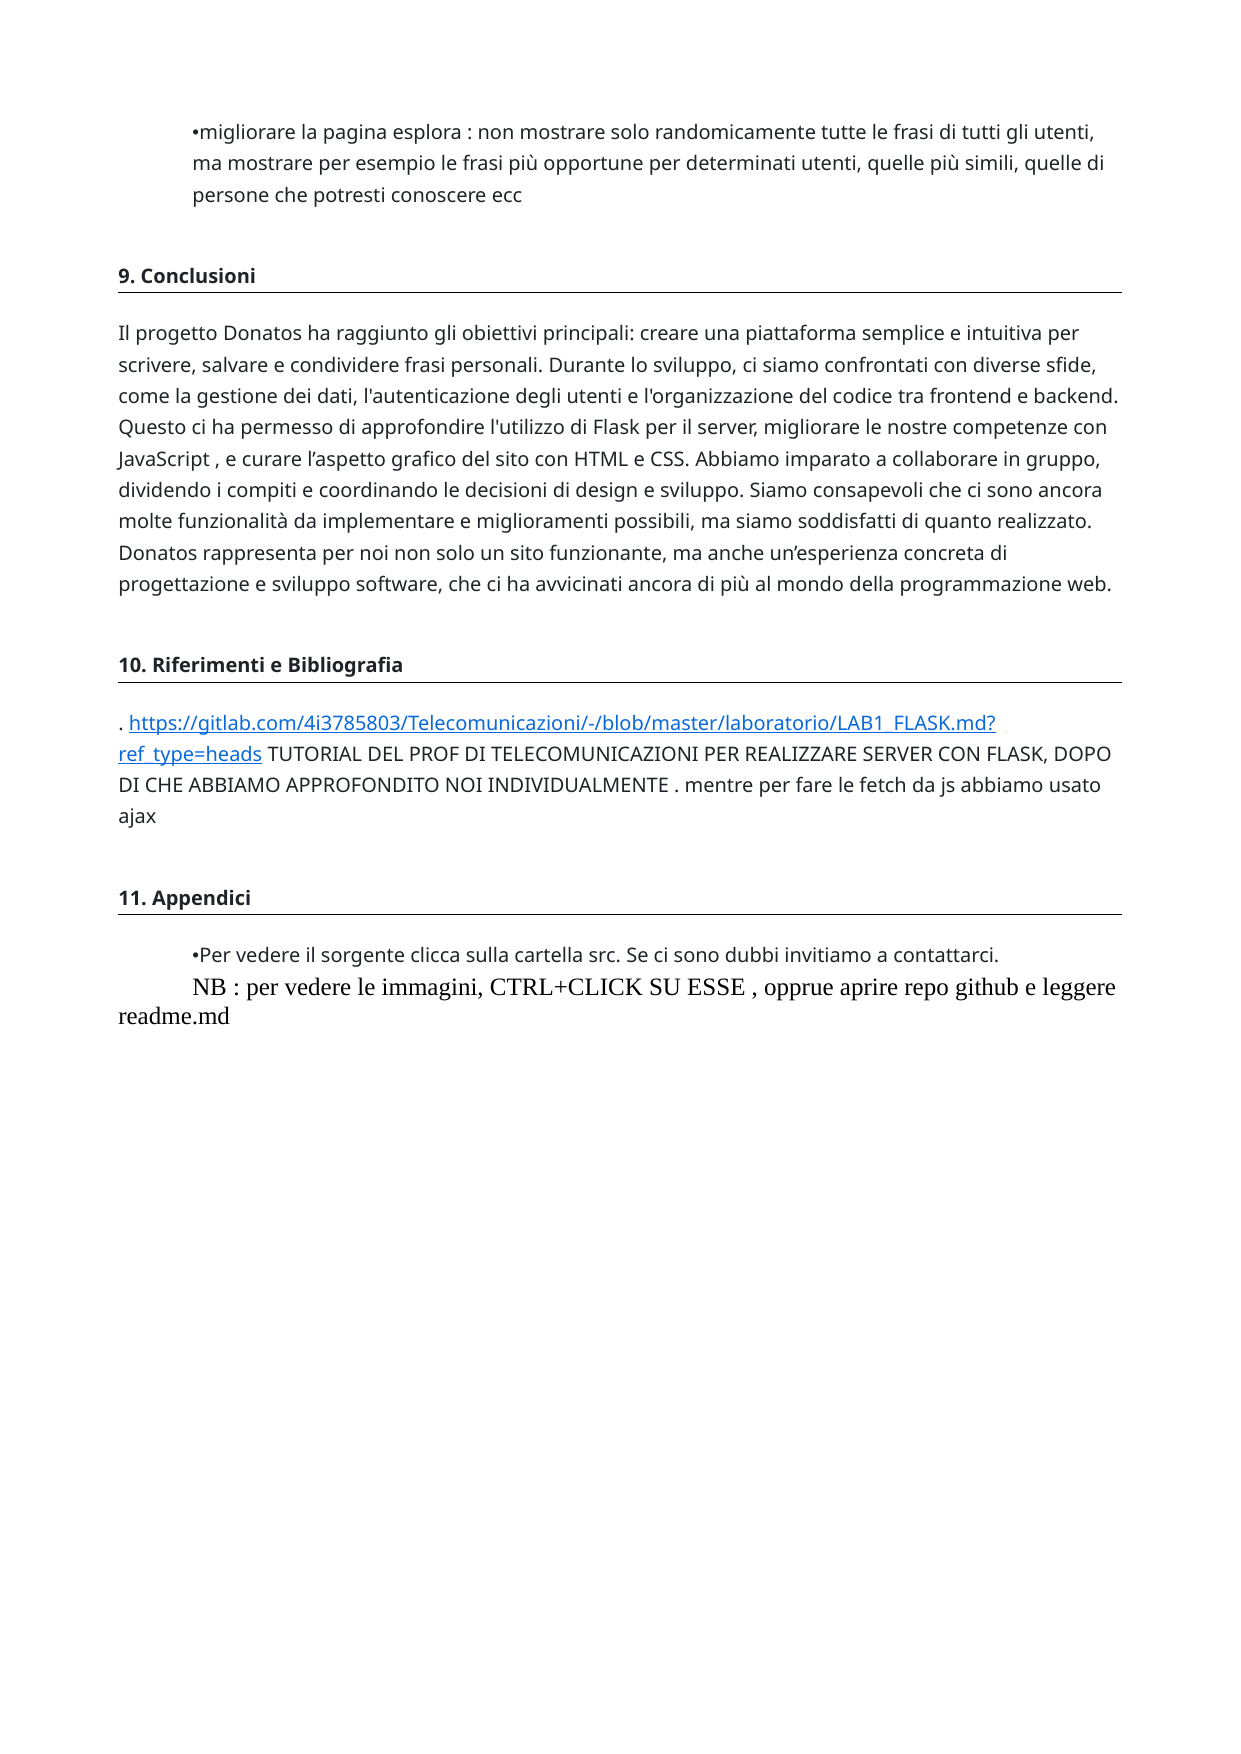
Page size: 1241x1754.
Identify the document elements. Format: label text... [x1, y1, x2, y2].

list migliorare la pagina esplora : non mostrare solo randomicamente tutte le frasi di tutti gli utenti, ma mostrare per esempio le frasi più opportune per determinati utenti, quelle più simili, quelle di persone che potresti conoscere ecc [118, 118, 1122, 208]
subtitle 10. Riferimenti e Bibliografia [118, 651, 1122, 682]
subtitle 9. Conclusioni [118, 262, 1122, 292]
text Il progetto Donatos ha raggiunto gli obiettivi principali: creare una piattaforma semplice e intuitiva per scrivere, salvare e condividere frasi personali. Durante lo sviluppo, ci siamo confrontati con diverse sfide, come la gestione dei dati, l'autenticazione degli utenti e l'organizzazione del codice tra frontend e backend. Questo ci ha permesso di approfondire l'utilizzo di Flask per il server, migliorare le nostre competenze con JavaScript , e curare l’aspetto grafico del sito con HTML e CSS. Abbiamo imparato a collaborare in gruppo, dividendo i compiti e coordinando le decisioni di design e sviluppo. Siamo consapevoli che ci sono ancora molte funzionalità da implementare e miglioramenti possibili, ma siamo soddisfatti di quanto realizzato. Donatos rappresenta per noi non solo un sito funzionante, ma anche un’esperienza concreta di progettazione e sviluppo software, che ci ha avvicinati ancora di più al mondo della programmazione web. [118, 319, 1122, 597]
list Per vedere il sorgente clicca sulla cartella src. Se ci sono dubbi invitiamo a contattarci. [118, 941, 1122, 968]
subtitle 11. Appendici [118, 884, 1122, 914]
text NB : per vedere le immagini, CTRL+CLICK SU ESSE , opprue aprire repo github e leggere readme.md [118, 972, 1122, 1030]
text . https://gitlab.com/4i3785803/Telecomunicazioni/-/blob/master/laboratorio/LAB1_FLASK.md?ref_type=heads TUTORIAL DEL PROF DI TELECOMUNICAZIONI PER REALIZZARE SERVER CON FLASK, DOPO DI CHE ABBIAMO APPROFONDITO NOI INDIVIDUALMENTE . mentre per fare le fetch da js abbiamo usato ajax [118, 708, 1122, 830]
